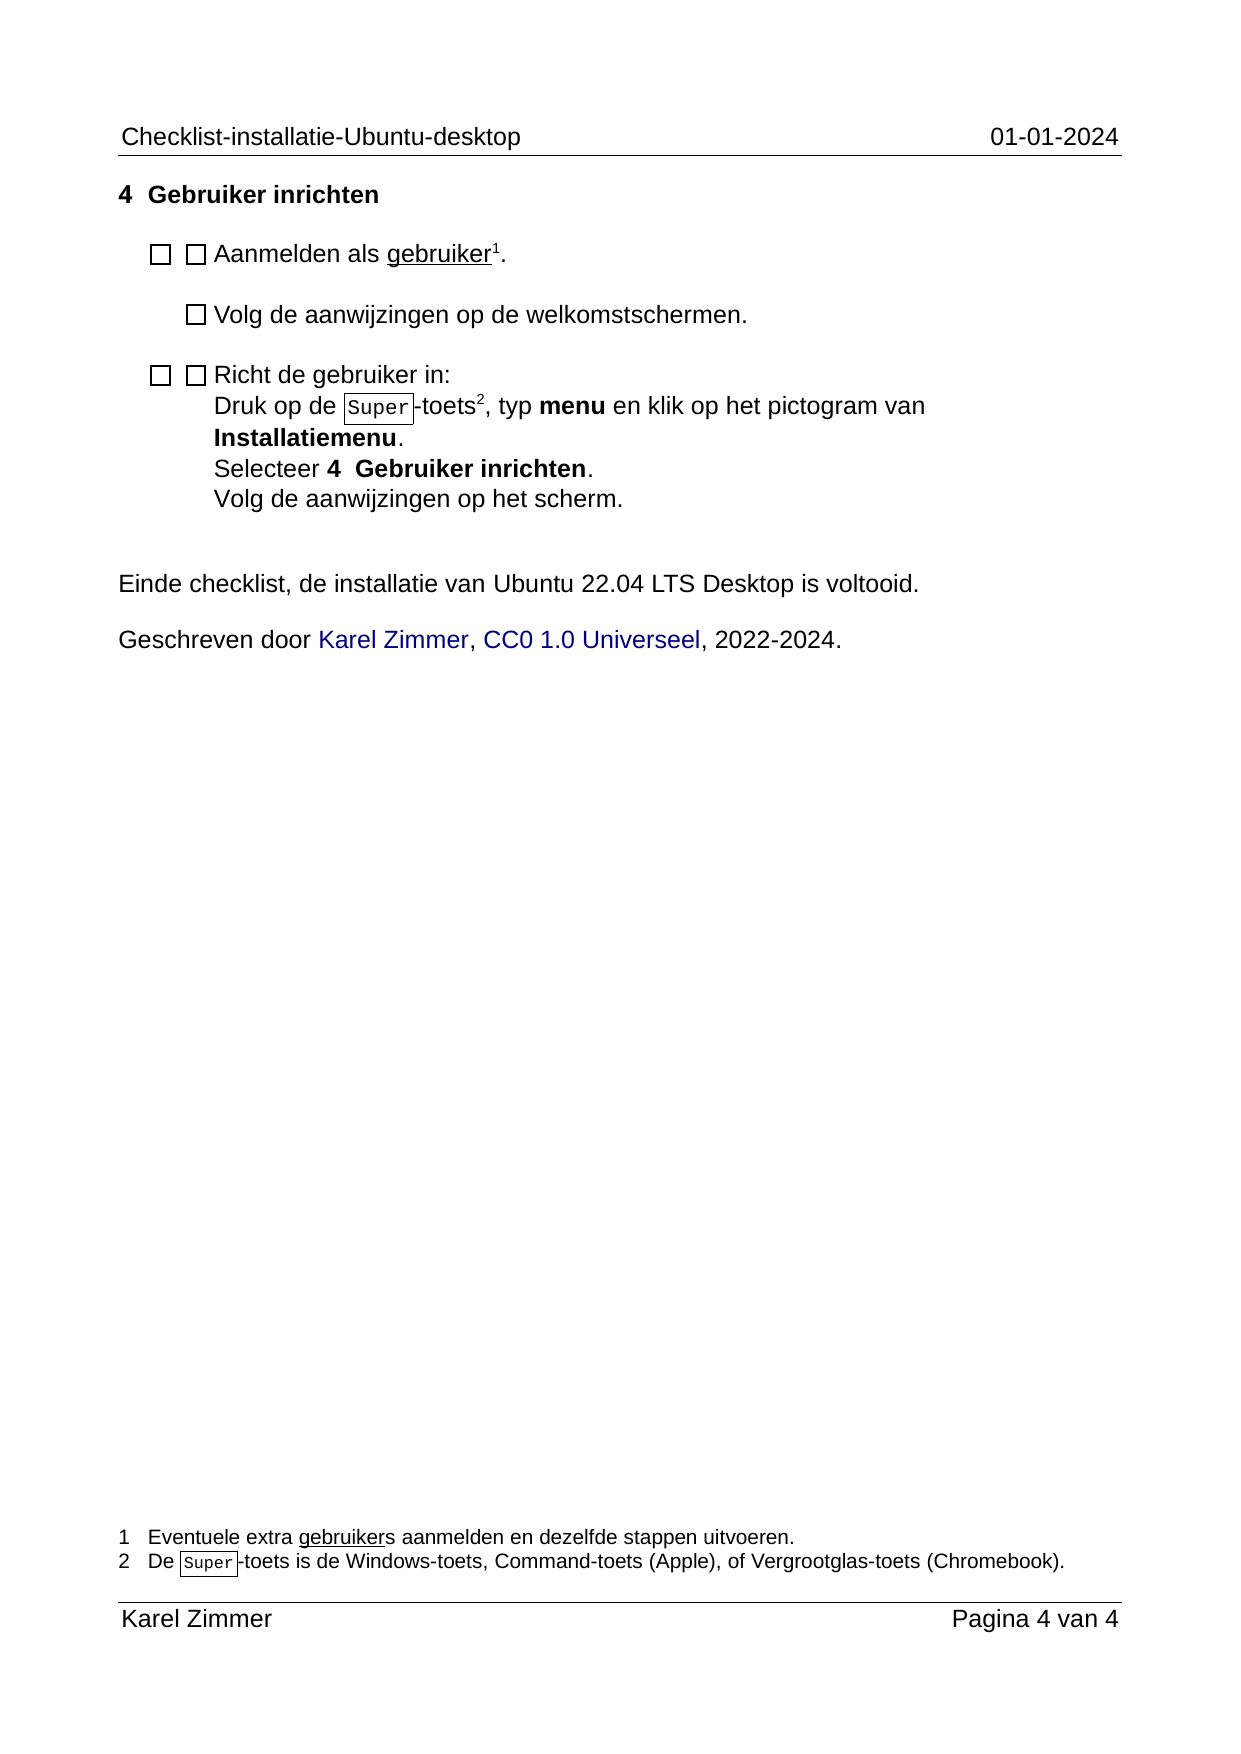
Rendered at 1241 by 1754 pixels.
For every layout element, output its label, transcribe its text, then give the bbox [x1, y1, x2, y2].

table_cell Volg de aanwijzingen op het scherm. [213, 484, 1122, 514]
table_cell [118, 484, 142, 514]
table_cell Volg de aanwijzingen op de welkomstschermen. [213, 300, 1122, 330]
table_cell [142, 391, 177, 453]
table_cell [118, 300, 142, 330]
table_header [142, 239, 177, 269]
table_cell [118, 391, 142, 453]
table_cell [142, 454, 177, 484]
table_cell [142, 269, 177, 300]
table_cell Druk op de Super-toets, typ menu en klik op het pictogram van Installatiemenu. [213, 391, 1122, 453]
table_cell [213, 330, 1122, 360]
list Gebruiker inrichten [118, 177, 1122, 211]
table_cell [177, 484, 213, 514]
table_cell [118, 330, 142, 360]
table_cell [118, 269, 142, 300]
text Geschreven door Karel Zimmer, CC0 1.0 Universeel, 2022-2024. [118, 626, 1122, 654]
table_cell [177, 269, 213, 300]
table_cell [118, 360, 142, 391]
table_header [177, 239, 213, 269]
table_cell [213, 269, 1122, 300]
table_header [118, 239, 142, 269]
table_cell Selecteer 4 Gebruiker inrichten. [213, 454, 1122, 484]
text Einde checklist, de installatie van Ubuntu 22.04 LTS Desktop is voltooid. [118, 570, 1122, 598]
table_cell [177, 391, 213, 453]
table_cell [177, 360, 213, 391]
table_cell [118, 454, 142, 484]
table_cell [142, 330, 177, 360]
table_cell [142, 360, 177, 391]
table_cell Richt de gebruiker in: [213, 360, 1122, 391]
table_header Aanmelden als gebruiker. [213, 239, 1122, 269]
table_cell [177, 300, 213, 330]
table_cell [142, 484, 177, 514]
table_cell [142, 300, 177, 330]
table_cell [177, 454, 213, 484]
table_cell [177, 330, 213, 360]
